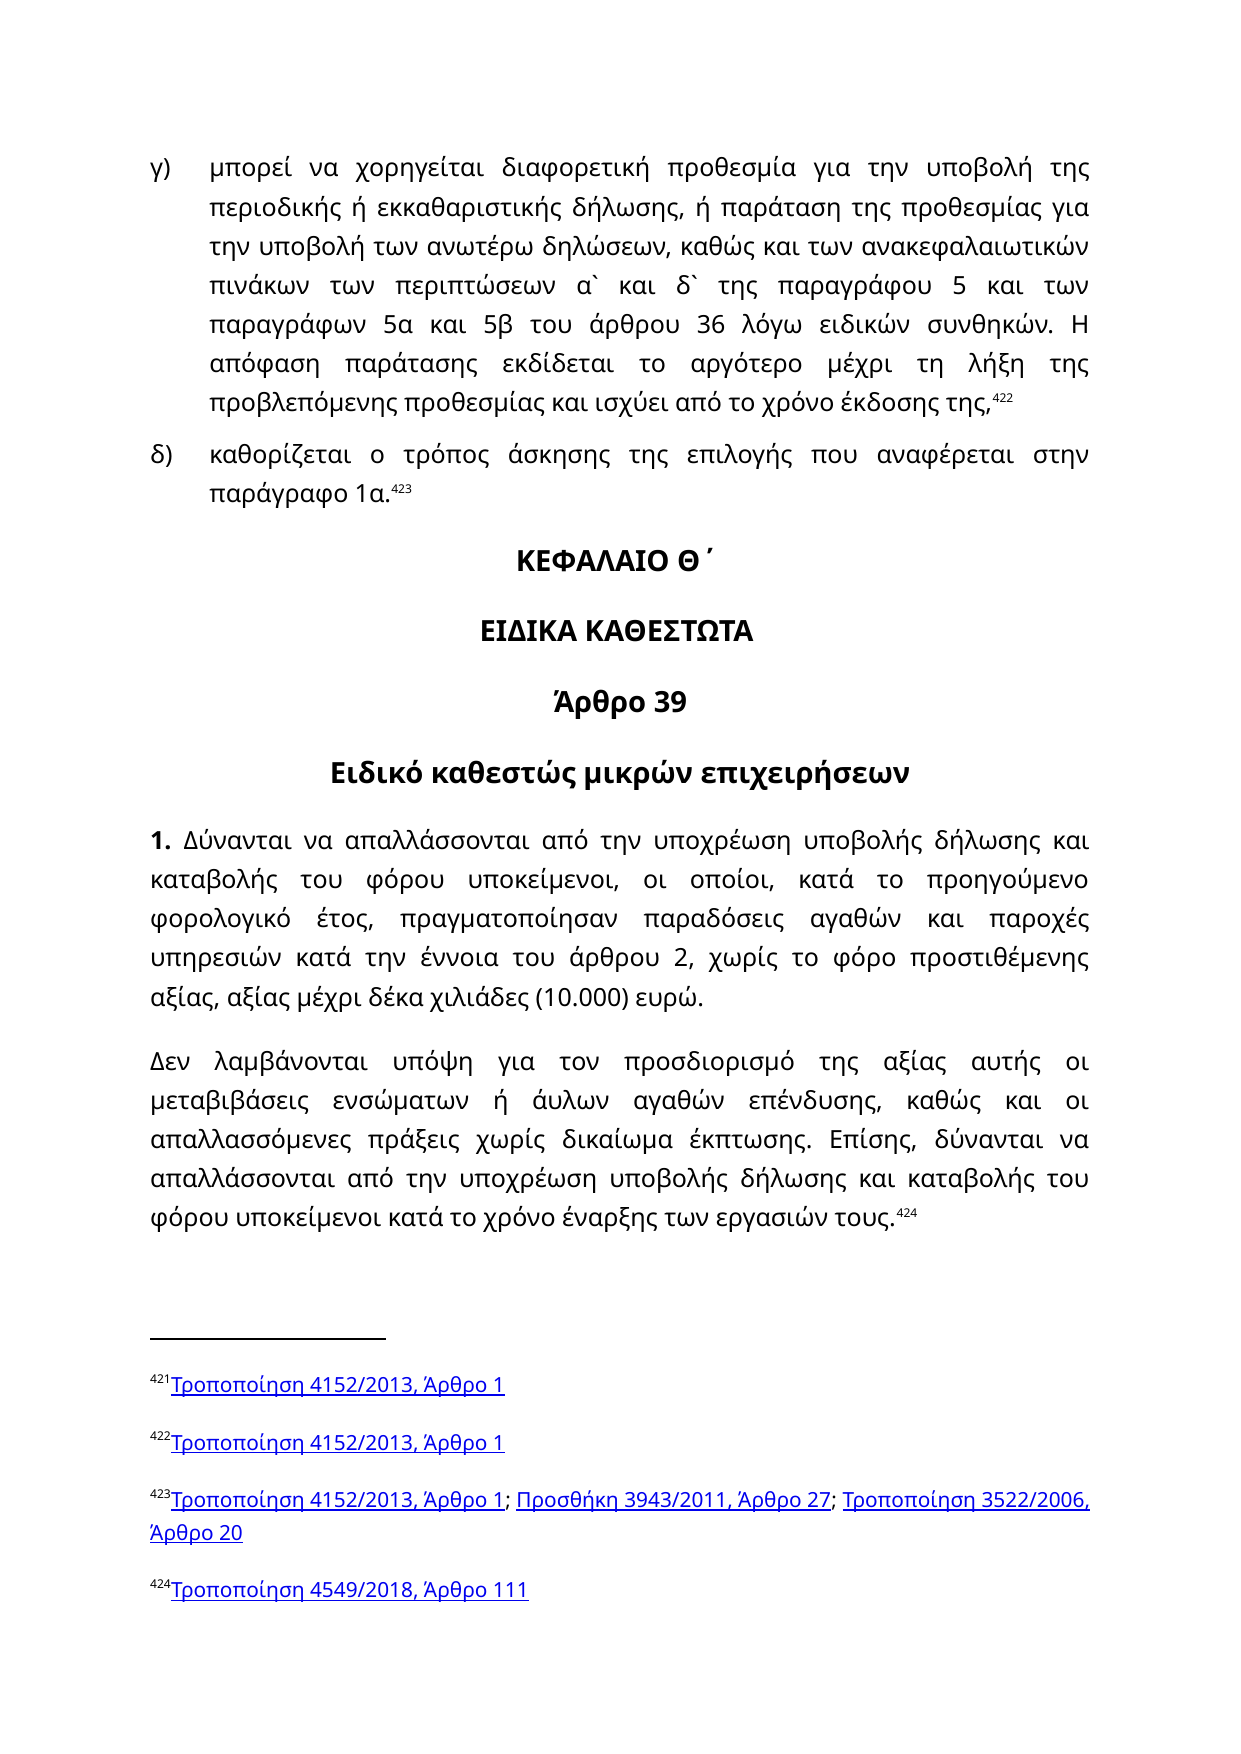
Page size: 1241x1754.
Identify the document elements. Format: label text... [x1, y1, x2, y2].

list γ) μπορεί να χορηγείται διαφορετική προθεσμία για την υποβολή της περιοδικής ή εκκαθαριστικής δήλωσης, ή παράταση της προθεσμίας για την υποβολή των ανωτέρω δηλώσεων, καθώς και των ανακεφαλαιωτικών πινάκων των περιπτώσεων α` και δ` της παραγράφου 5 και των παραγράφων 5α και 5β του άρθρου 36 λόγω ειδικών συνθηκών. Η απόφαση παράτασης εκδίδεται το αργότερο μέχρι τη λήξη της προβλεπόμενης προθεσμίας και ισχύει από το χρόνο έκδοσης της, [150, 150, 1090, 419]
subtitle Ειδικό καθεστώς μικρών επιχειρήσεων [150, 752, 1090, 792]
subtitle Άρθρο 39 [150, 681, 1090, 721]
subtitle ΕΙΔΙΚΑ ΚΑΘΕΣΤΩΤΑ [150, 611, 1090, 650]
text Τροποποίηση 4152/2013, Άρθρο 1 [150, 1370, 1090, 1398]
text Τροποποίηση 4549/2018, Άρθρο 111 [150, 1576, 1090, 1604]
text Τροποποίηση 4152/2013, Άρθρο 1 [150, 1428, 1090, 1456]
text Δεν λαμβάνονται υπόψη για τον προσδιορισμό της αξίας αυτής οι μεταβιβάσεις ενσώματων ή άυλων αγαθών επένδυσης, καθώς και οι απαλλασσόμενες πράξεις χωρίς δικαίωμα έκπτωσης. Επίσης, δύνανται να απαλλάσσονται από την υποχρέωση υποβολής δήλωσης και καταβολής του φόρου υποκείμενοι κατά το χρόνο έναρξης των εργασιών τους. [150, 1043, 1090, 1234]
list δ) καθορίζεται ο τρόπος άσκησης της επιλογής που αναφέρεται στην παράγραφο 1α. [150, 437, 1090, 510]
subtitle ΚΕΦΑΛΑΙΟ Θ΄ [150, 540, 1090, 580]
text Τροποποίηση 4152/2013, Άρθρο 1; Προσθήκη 3943/2011, Άρθρο 27; Τροποποίηση 3522/2006, Άρθρο 20 [150, 1485, 1090, 1546]
text 1. Δύνανται να απαλλάσσονται από την υποχρέωση υποβολής δήλωσης και καταβολής του φόρου υποκείμενοι, οι οποίοι, κατά το προηγούμενο φορολογικό έτος, πραγματοποίησαν παραδόσεις αγαθών και παροχές υπηρεσιών κατά την έννοια του άρθρου 2, χωρίς το φόρο προστιθέμενης αξίας, αξίας μέχρι δέκα χιλιάδες (10.000) ευρώ. [150, 822, 1090, 1013]
